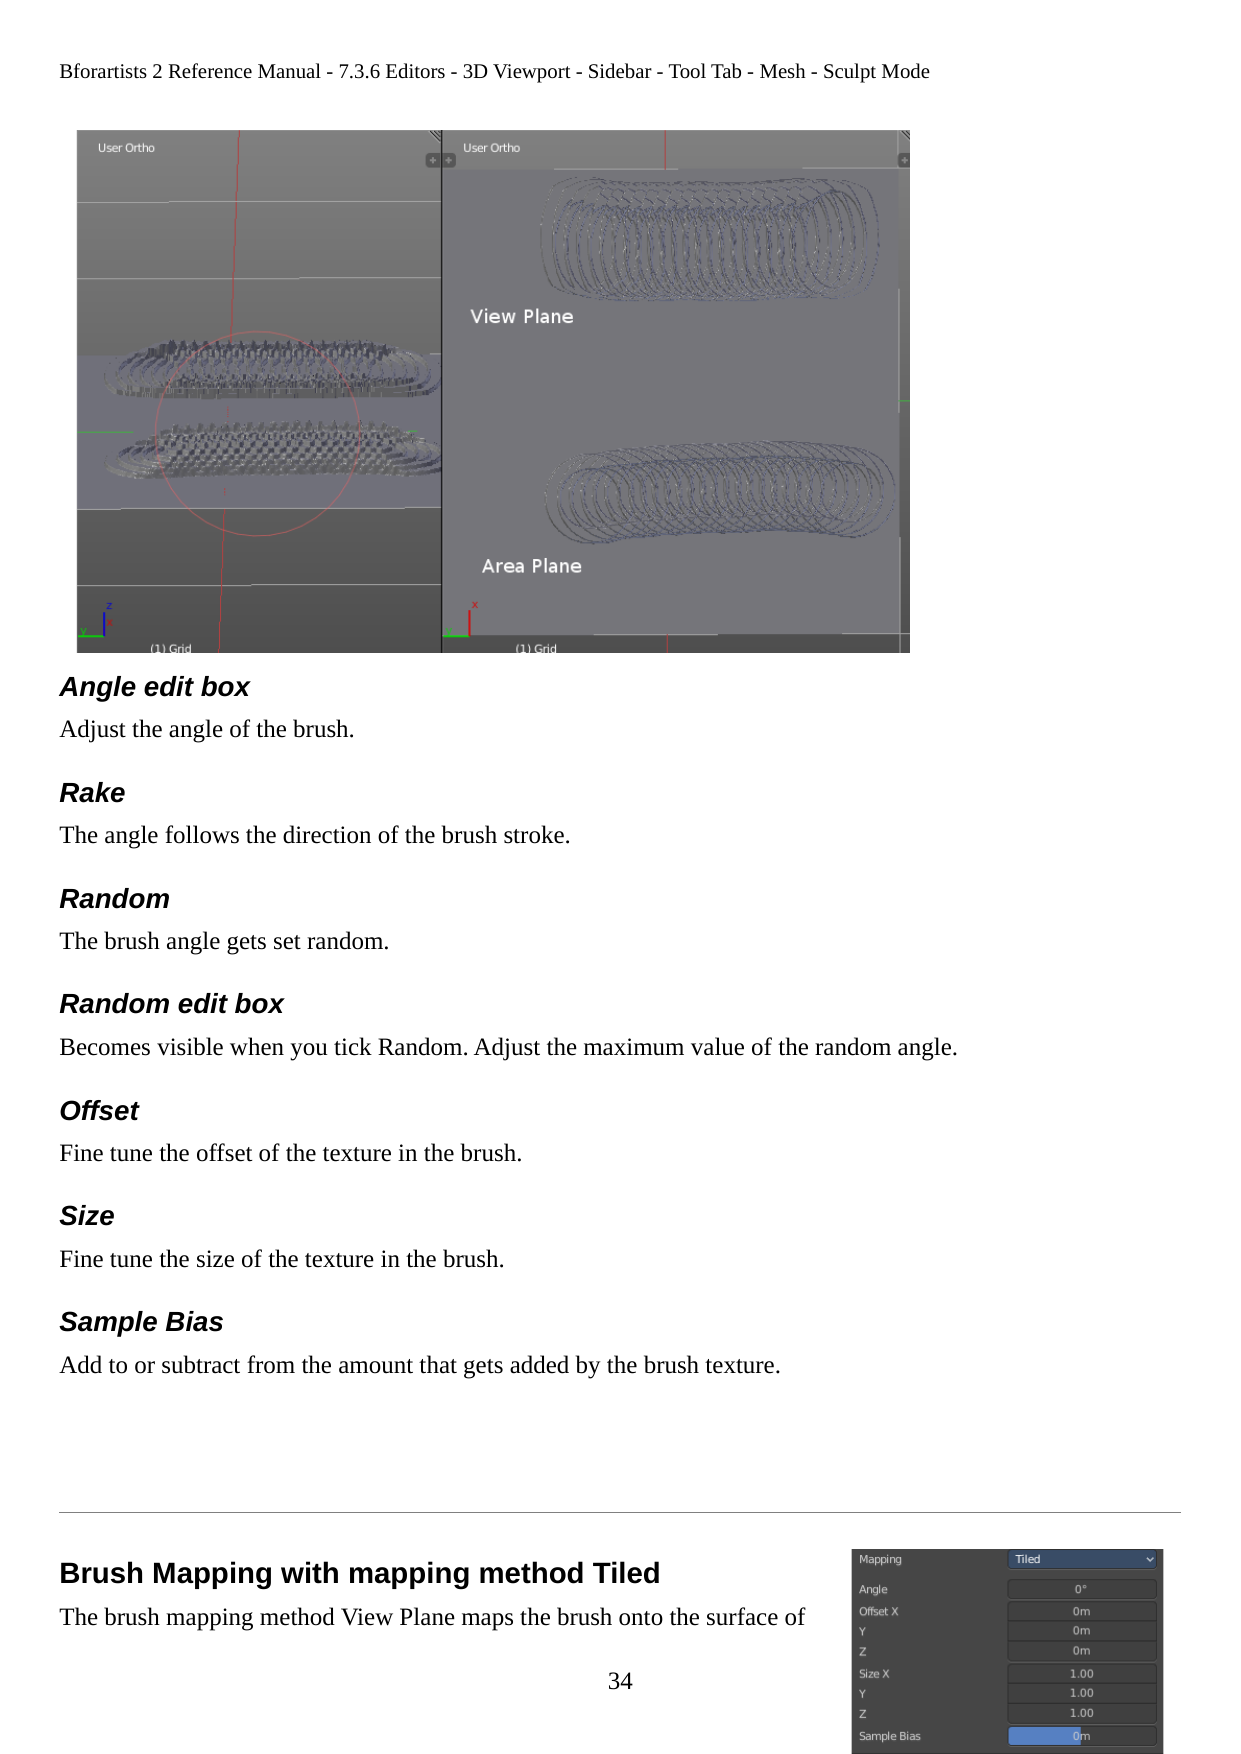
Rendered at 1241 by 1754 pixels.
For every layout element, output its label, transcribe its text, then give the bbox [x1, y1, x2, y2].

text The brush angle gets set random. [59, 926, 1181, 955]
text The brush mapping method View Plane maps the brush onto the surface of [59, 1602, 851, 1631]
subtitle Sample Bias [59, 1306, 1181, 1338]
subtitle Angle edit box [59, 113, 1181, 702]
text The angle follows the direction of the brush stroke. [59, 820, 1181, 849]
subtitle Size [59, 1200, 1181, 1232]
text Fine tune the size of the texture in the brush. [59, 1244, 1181, 1273]
subtitle Rake [59, 776, 1181, 808]
text Fine tune the offset of the texture in the brush. [59, 1138, 1181, 1167]
text Becomes visible when you tick Random. Adjust the maximum value of the random angle. [59, 1032, 1181, 1061]
subtitle Random [59, 882, 1181, 914]
text Adjust the angle of the brush. [59, 714, 1181, 743]
subtitle Random edit box [59, 988, 1181, 1020]
subtitle Brush Mapping with mapping method Tiled [59, 1556, 851, 1590]
picture [851, 1549, 1164, 1754]
picture [76, 130, 910, 653]
subtitle Offset [59, 1094, 1181, 1126]
text Add to or subtract from the amount that gets added by the brush texture. [59, 1350, 1181, 1379]
